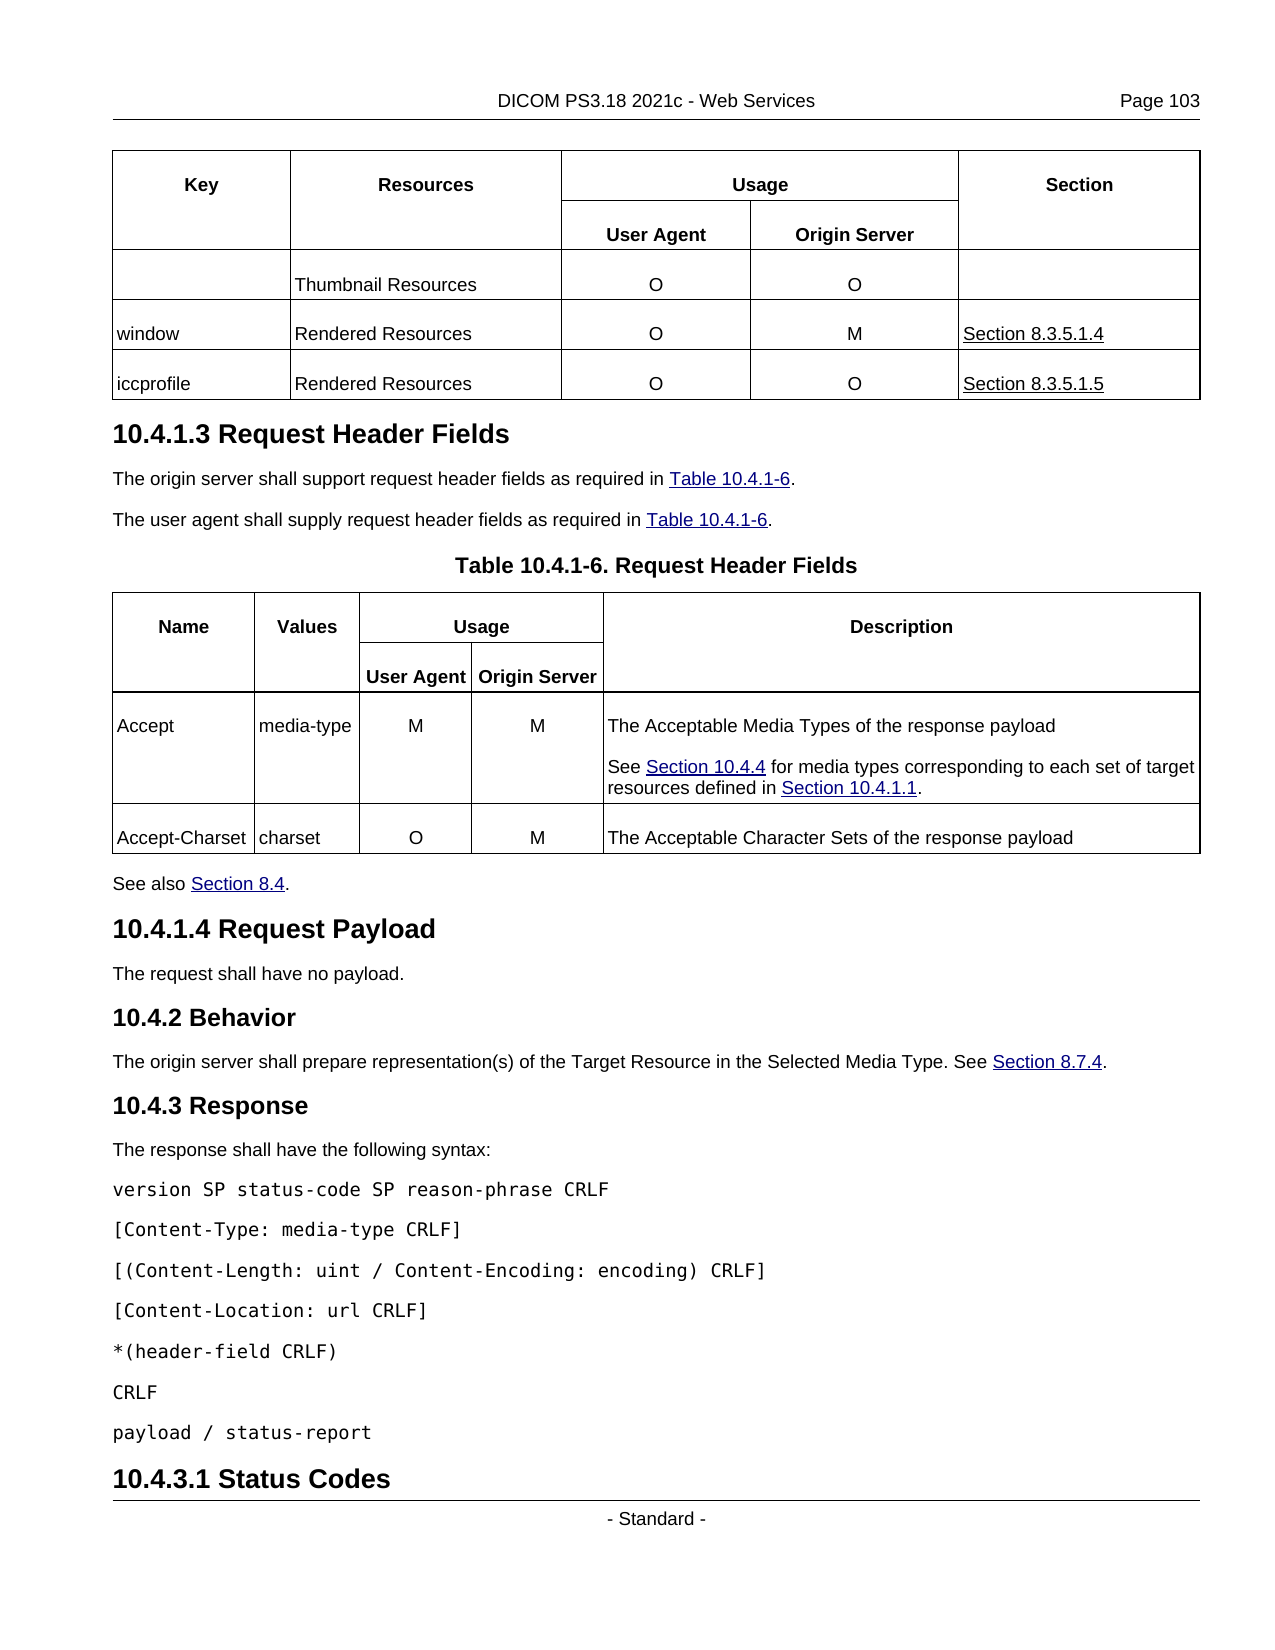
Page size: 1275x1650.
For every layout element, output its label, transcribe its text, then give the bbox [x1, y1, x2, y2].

table_cell Accept [113, 693, 254, 803]
text payload / status-report [112, 1422, 1200, 1444]
table_cell Section 8.3.5.1.4 [959, 300, 1199, 349]
text *(header-field CRLF) [112, 1341, 1200, 1363]
table_cell Rendered Resources [291, 350, 561, 398]
table_cell M [360, 693, 471, 803]
table_cell M [751, 300, 958, 349]
table_cell [113, 250, 290, 299]
text CRLF [112, 1382, 1200, 1404]
text [(Content-Length: uint / Content-Encoding: encoding) CRLF] [112, 1260, 1200, 1282]
table_cell charset [255, 804, 359, 853]
table_cell [959, 250, 1199, 299]
table_cell O [751, 350, 958, 398]
text [Content-Location: url CRLF] [112, 1301, 1200, 1322]
table_cell window [113, 300, 290, 349]
table_cell The Acceptable Character Sets of the response payload [604, 804, 1199, 853]
table_cell O [562, 250, 750, 299]
table_cell Thumbnail Resources [291, 250, 561, 299]
table_cell Origin Server [472, 643, 603, 691]
table_header Name [113, 593, 254, 691]
text The origin server shall prepare representation(s) of the Target Resource in the Selected Media Type. See Section 8.7.4. [112, 1051, 1200, 1072]
table_header Key [113, 151, 290, 249]
text version SP status-code SP reason-phrase CRLF [112, 1179, 1200, 1201]
table_header Section [959, 151, 1199, 249]
text The origin server shall support request header fields as required in Table 10.4.1-6. [112, 468, 1200, 490]
text The response shall have the following syntax: [112, 1138, 1200, 1160]
table_header Usage [360, 593, 603, 642]
table_cell O [562, 300, 750, 349]
table_cell media-type [255, 693, 359, 803]
table_header Resources [291, 151, 561, 249]
table_cell O [360, 804, 471, 853]
text Table 10.4.1-6. Request Header Fields [112, 553, 1200, 578]
table_cell Rendered Resources [291, 300, 561, 349]
text The user agent shall supply request header fields as required in Table 10.4.1-6. [112, 508, 1200, 530]
table_cell The Acceptable Media Types of the response payload See Section 10.4.4 for media types corresponding to each set of target resources defined in Section 10.4.1.1. [604, 693, 1199, 803]
table_cell User Agent [360, 643, 471, 691]
table_header Description [604, 593, 1199, 691]
table_cell M [472, 693, 603, 803]
text [Content-Type: media-type CRLF] [112, 1219, 1200, 1241]
table_cell iccprofile [113, 350, 290, 398]
table_cell Origin Server [751, 201, 958, 249]
table_header Values [255, 593, 359, 691]
text 10.4.2 Behavior [112, 1003, 1200, 1032]
table_cell M [472, 804, 603, 853]
text See also Section 8.4. [112, 872, 1200, 894]
table_header Usage [562, 151, 958, 200]
text 10.4.3 Response [112, 1091, 1200, 1119]
table_cell User Agent [562, 201, 750, 249]
table_cell O [751, 250, 958, 299]
table_cell Accept-Charset [113, 804, 254, 853]
text 10.4.1.3 Request Header Fields [112, 418, 1200, 449]
text 10.4.1.4 Request Payload [112, 913, 1200, 944]
table_cell Section 8.3.5.1.5 [959, 350, 1199, 398]
text The request shall have no payload. [112, 963, 1200, 984]
table_cell O [562, 350, 750, 398]
text 10.4.3.1 Status Codes [112, 1463, 1200, 1494]
